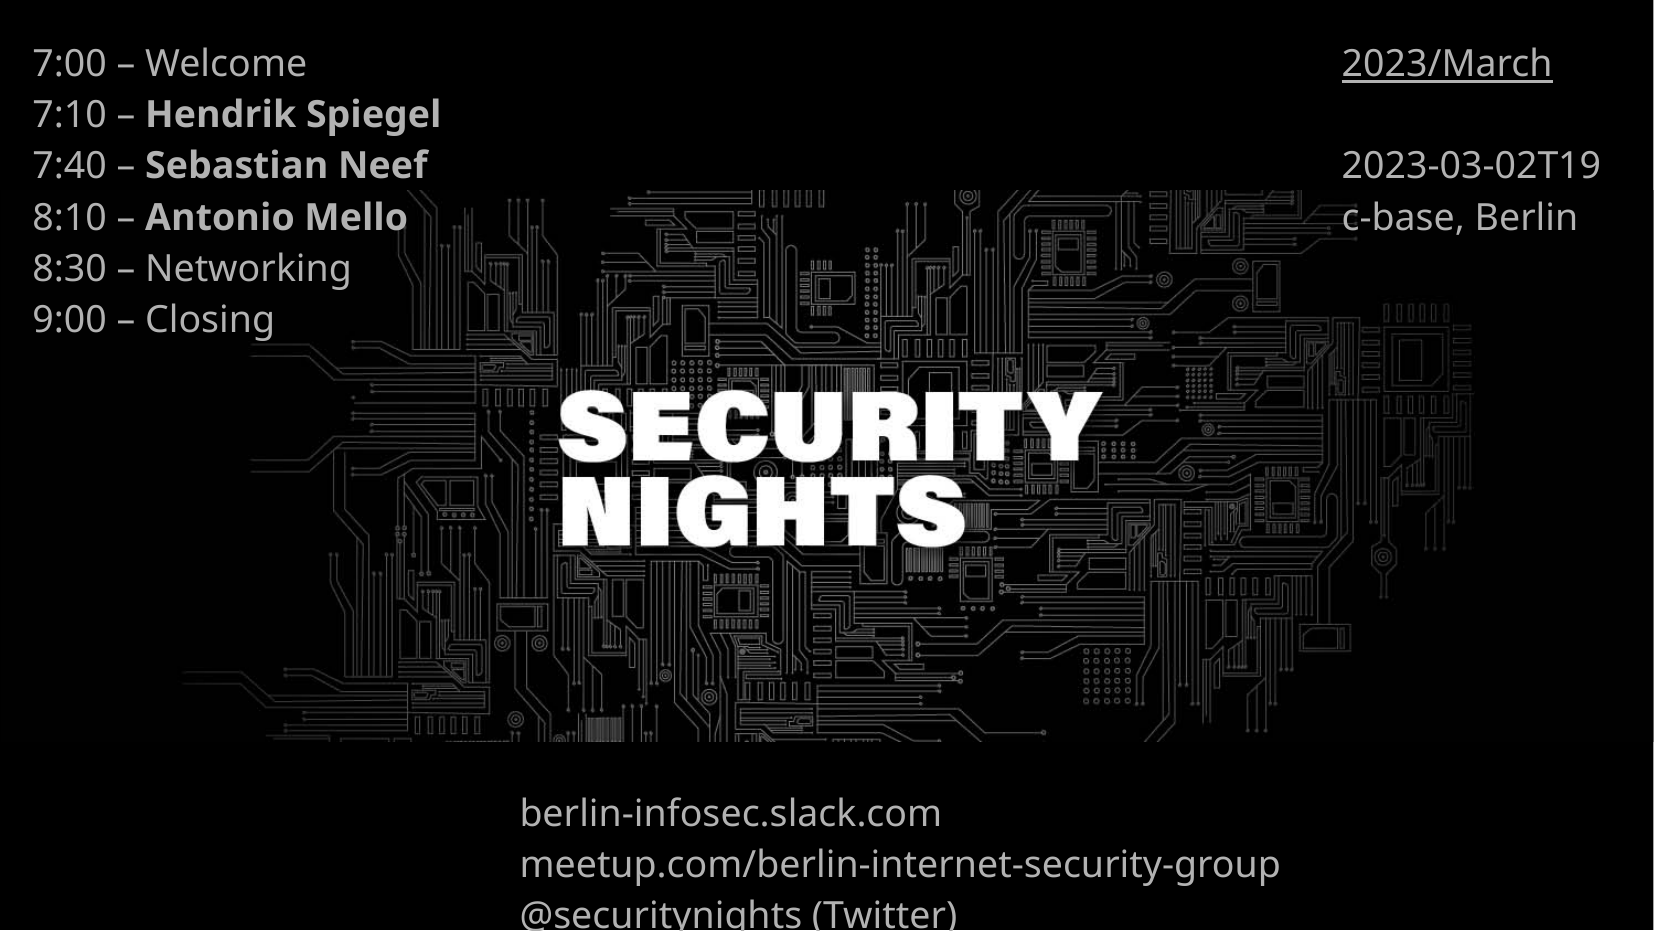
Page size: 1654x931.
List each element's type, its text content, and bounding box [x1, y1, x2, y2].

text_box berlin-infosec.slack.com meetup.com/berlin-internet-security-group @securitynights (Twitter) [543, 779, 1259, 910]
picture [68, 313, 79, 330]
picture [1, 190, 1654, 742]
picture [37, 313, 48, 319]
text_box 2023/March 2023-03-02T19 c-base, Berlin [1326, 29, 1632, 198]
picture [183, 314, 195, 330]
picture [90, 313, 101, 330]
text_box 7:00 – Welcome 7:10 – Hendrik Spiegel 7:40 – Sebastian Neef 8:10 – Antonio Mello 8:30 – Networking 9:00 – Closing [17, 29, 621, 313]
picture [257, 314, 269, 330]
